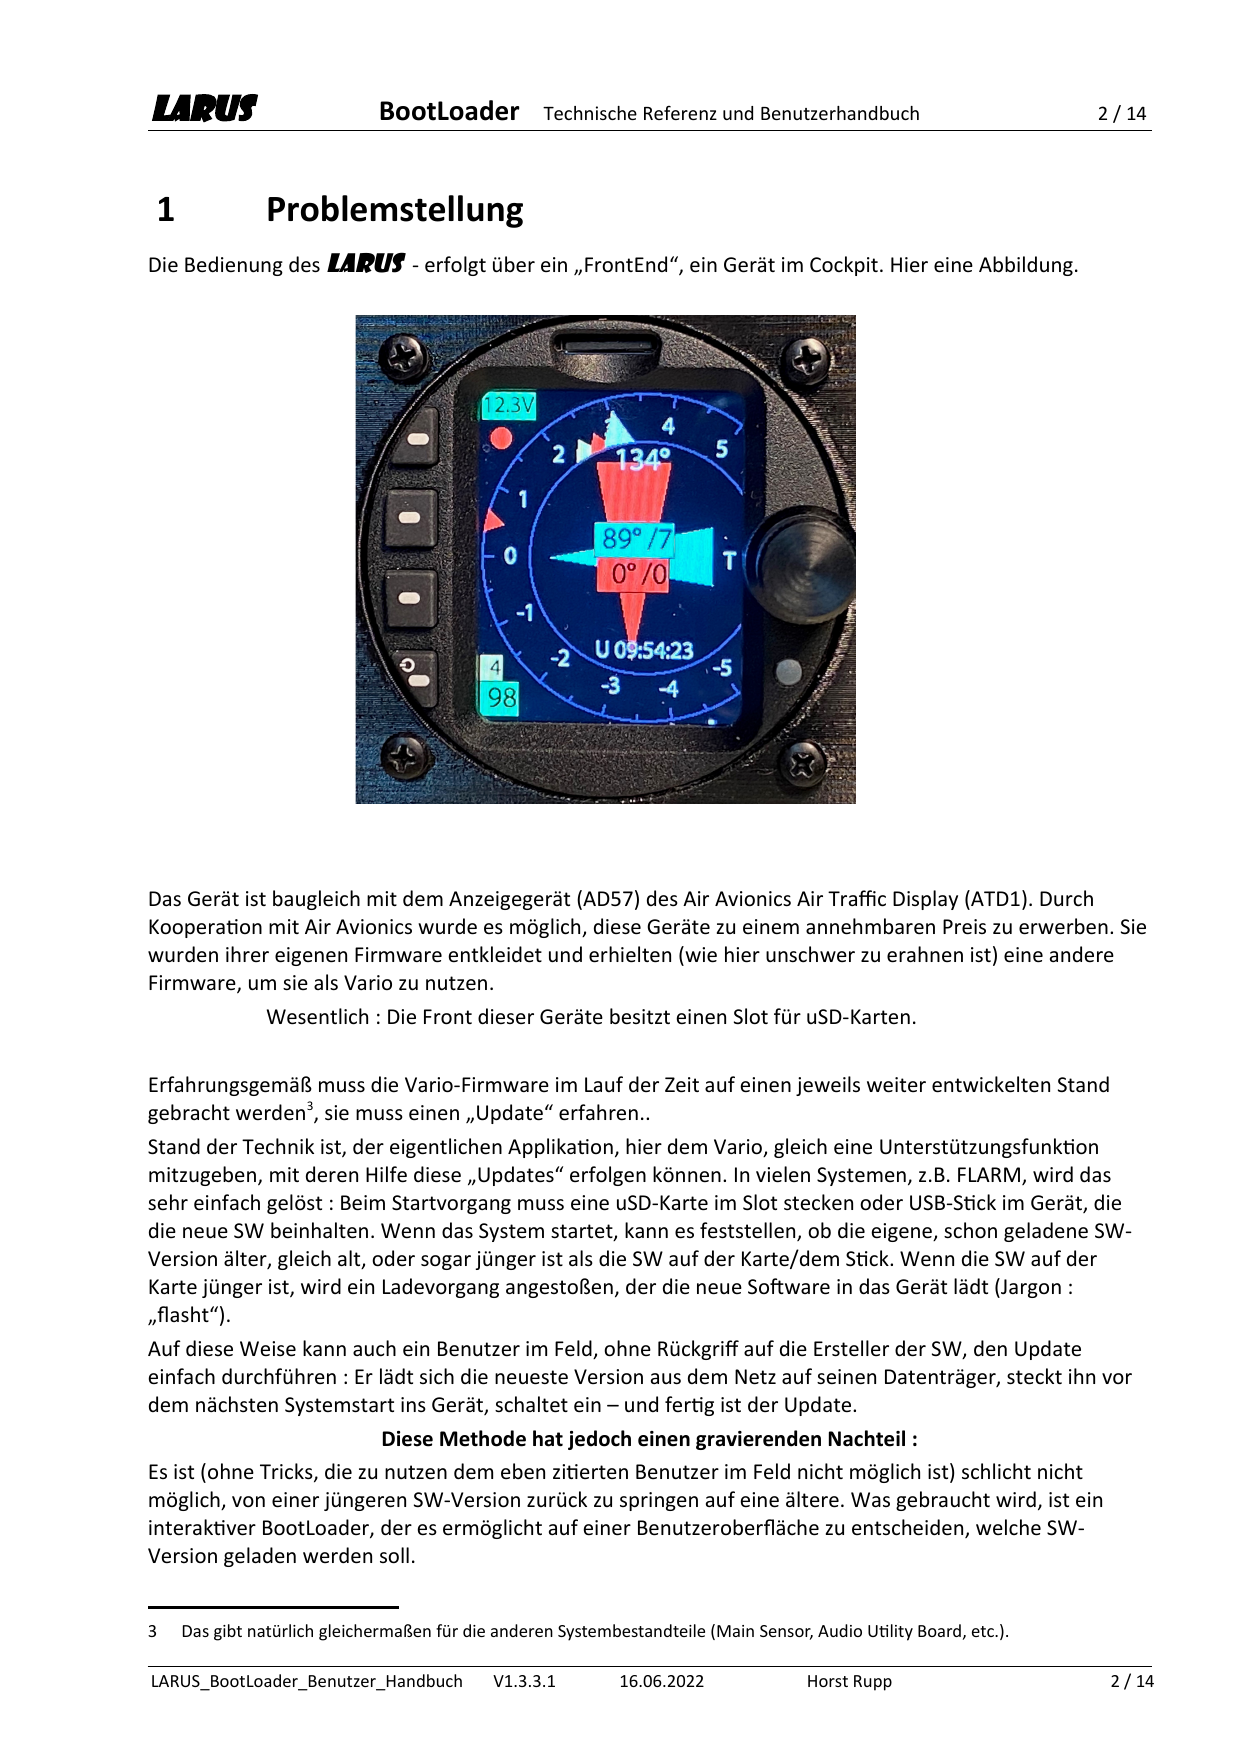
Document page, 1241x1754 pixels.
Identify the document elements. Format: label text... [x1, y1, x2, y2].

text Auf diese Weise kann auch ein Benutzer im Feld, ohne Rückgriff auf die Ersteller der SW, den Update einfach durchführen : Er lädt sich die neueste Version aus dem Netz auf seinen Datenträger, steckt ihn vor dem nächsten Systemstart ins Gerät, schaltet ein – und fertig ist der Update. [148, 1334, 1152, 1418]
text Das gibt natürlich gleichermaßen für die anderen Systembestandteile (Main Sensor, Audio Utility Board, etc.). [148, 1619, 1152, 1660]
text Es ist (ohne Tricks, die zu nutzen dem eben zitierten Benutzer im Feld nicht möglich ist) schlicht nicht möglich, von einer jüngeren SW-Version zurück zu springen auf eine ältere. Was gebraucht wird, ist ein interaktiver BootLoader, der es ermöglicht auf einer Benutzeroberfläche zu entscheiden, welche SW-Version geladen werden soll. [148, 1457, 1152, 1569]
subtitle Problemstellung [148, 185, 1128, 231]
text Die Bedienung des LARUS - erfolgt über ein „FrontEnd“, ein Gerät im Cockpit. Hier eine Abbildung. [148, 247, 1152, 278]
text Diese Methode hat jedoch einen gravierenden Nachteil : [148, 1424, 1152, 1452]
text Stand der Technik ist, der eigentlichen Applikation, hier dem Vario, gleich eine Unterstützungsfunktion mitzugeben, mit deren Hilfe diese „Updates“ erfolgen können. In vielen Systemen, z.B. FLARM, wird das sehr einfach gelöst : Beim Startvorgang muss eine uSD-Karte im Slot stecken oder USB-Stick im Gerät, die die neue SW beinhalten. Wenn das System startet, kann es feststellen, ob die eigene, schon geladene SW-Version älter, gleich alt, oder sogar jünger ist als die SW auf der Karte/dem Stick. Wenn die SW auf der Karte jünger ist, wird ein Ladevorgang angestoßen, der die neue Software in das Gerät lädt (Jargon : „flasht“). [148, 1132, 1152, 1328]
picture [355, 315, 856, 804]
text Wesentlich : Die Front dieser Geräte besitzt einen Slot für uSD-Karten. [148, 1002, 1152, 1030]
text Erfahrungsgemäß muss die Vario-Firmware im Lauf der Zeit auf einen jeweils weiter entwickelten Stand gebracht werden, sie muss einen „Update“ erfahren.. [148, 1070, 1152, 1126]
text Das Gerät ist baugleich mit dem Anzeigegerät (AD57) des Air Avionics Air Traffic Display (ATD1). Durch Kooperation mit Air Avionics wurde es möglich, diese Geräte zu einem annehmbaren Preis zu erwerben. Sie wurden ihrer eigenen Firmware entkleidet und erhielten (wie hier unschwer zu erahnen ist) eine andere Firmware, um sie als Vario zu nutzen. [148, 884, 1152, 996]
